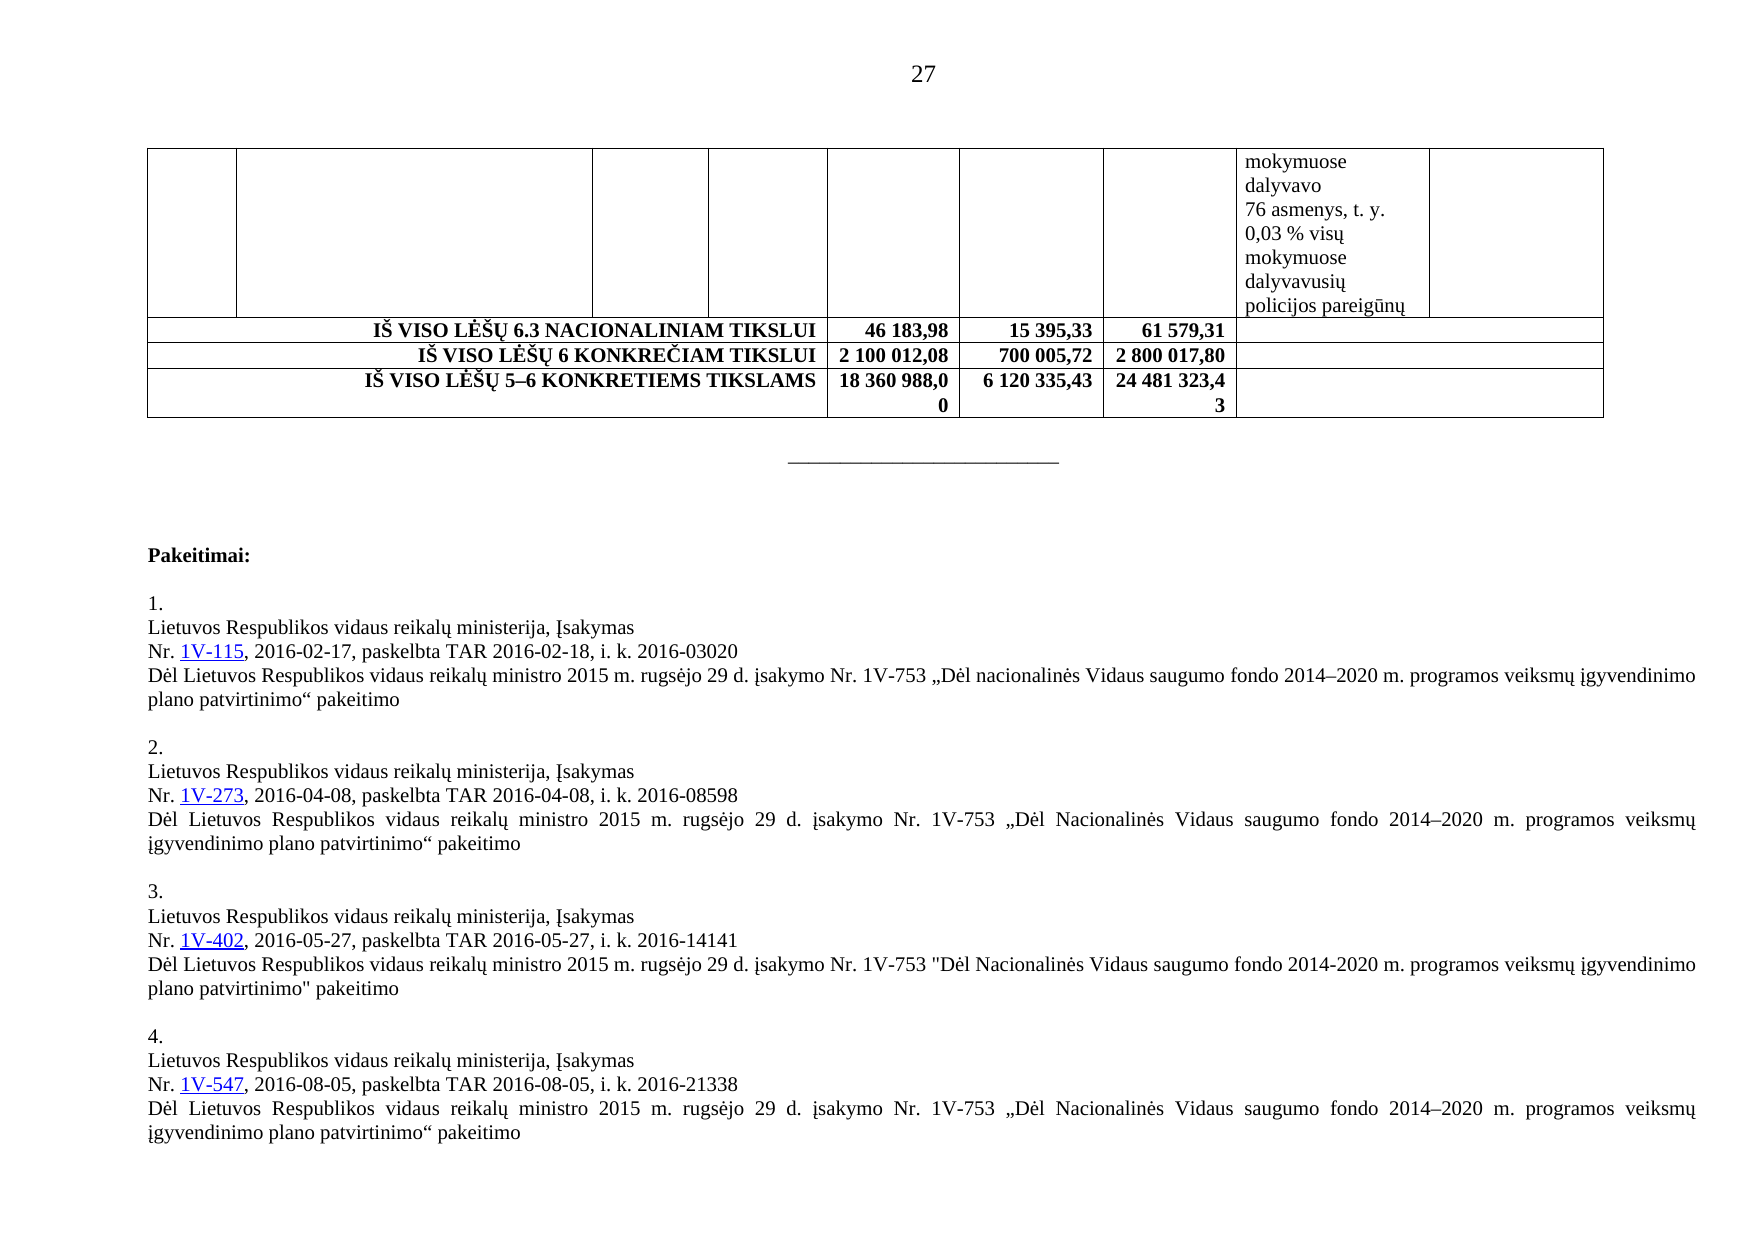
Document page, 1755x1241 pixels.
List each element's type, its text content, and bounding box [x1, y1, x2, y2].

text Nr. 1V-115, 2016-02-17, paskelbta TAR 2016-02-18, i. k. 2016-03020 [148, 639, 1699, 663]
text 2. [148, 735, 1699, 759]
text Dėl Lietuvos Respublikos vidaus reikalų ministro 2015 m. rugsėjo 29 d. įsakymo Nr. 1V-753 „Dėl nacionalinės Vidaus saugumo fondo 2014–2020 m. programos veiksmų įgyvendinimo plano patvirtinimo“ pakeitimo [148, 663, 1699, 711]
table_cell [960, 149, 1103, 317]
text Dėl Lietuvos Respublikos vidaus reikalų ministro 2015 m. rugsėjo 29 d. įsakymo Nr. 1V-753 „Dėl Nacionalinės Vidaus saugumo fondo 2014–2020 m. programos veiksmų įgyvendinimo plano patvirtinimo“ pakeitimo [148, 807, 1699, 855]
table_cell 18 360 988,00 [828, 369, 959, 417]
table_cell IŠ VISO LĖŠŲ 5–6 KONKRETIEMS TIKSLAMS [148, 369, 827, 417]
table_cell [709, 149, 827, 317]
table_cell [828, 149, 959, 317]
table_cell 24 481 323,43 [1104, 369, 1236, 417]
table_cell [1237, 318, 1603, 342]
text Nr. 1V-547, 2016-08-05, paskelbta TAR 2016-08-05, i. k. 2016-21338 [148, 1072, 1699, 1096]
table_cell [237, 149, 592, 317]
text Lietuvos Respublikos vidaus reikalų ministerija, Įsakymas [148, 759, 1699, 783]
table_cell [1430, 149, 1603, 317]
text Lietuvos Respublikos vidaus reikalų ministerija, Įsakymas [148, 615, 1699, 639]
text Lietuvos Respublikos vidaus reikalų ministerija, Įsakymas [148, 1048, 1699, 1072]
table_cell 61 579,31 [1104, 318, 1236, 342]
text Lietuvos Respublikos vidaus reikalų ministerija, Įsakymas [148, 903, 1699, 928]
table_cell [1104, 149, 1236, 317]
table_cell 2 800 017,80 [1104, 343, 1236, 367]
table_cell 46 183,98 [828, 318, 959, 342]
table_cell mokymuose dalyvavo 76 asmenys, t. y. 0,03 % visų mokymuose dalyvavusių policijos pareigūnų [1237, 149, 1429, 317]
text Dėl Lietuvos Respublikos vidaus reikalų ministro 2015 m. rugsėjo 29 d. įsakymo Nr. 1V-753 "Dėl Nacionalinės Vidaus saugumo fondo 2014-2020 m. programos veiksmų įgyvendinimo plano patvirtinimo" pakeitimo [148, 952, 1699, 1000]
table_cell IŠ VISO LĖŠŲ 6.3 NACIONALINIAM TIKSLUI [148, 318, 827, 342]
table_cell 6 120 335,43 [960, 369, 1103, 417]
text 4. [148, 1024, 1699, 1048]
table_cell [1237, 343, 1603, 367]
table_cell 2 100 012,08 [828, 343, 959, 367]
text Dėl Lietuvos Respublikos vidaus reikalų ministro 2015 m. rugsėjo 29 d. įsakymo Nr. 1V-753 „Dėl Nacionalinės Vidaus saugumo fondo 2014–2020 m. programos veiksmų įgyvendinimo plano patvirtinimo“ pakeitimo [148, 1096, 1699, 1144]
table_cell IŠ VISO LĖŠŲ 6 KONKREČIAM TIKSLUI [148, 343, 827, 367]
text Nr. 1V-273, 2016-04-08, paskelbta TAR 2016-04-08, i. k. 2016-08598 [148, 783, 1699, 807]
text Nr. 1V-402, 2016-05-27, paskelbta TAR 2016-05-27, i. k. 2016-14141 [148, 928, 1699, 952]
table_cell [148, 149, 236, 317]
text 3. [148, 879, 1699, 903]
table_cell [593, 149, 708, 317]
table_cell [1237, 369, 1603, 417]
text Pakeitimai: [148, 543, 1699, 567]
table_cell 700 005,72 [960, 343, 1103, 367]
text __________________________ [148, 442, 1699, 466]
text 1. [148, 591, 1699, 615]
table_cell 15 395,33 [960, 318, 1103, 342]
